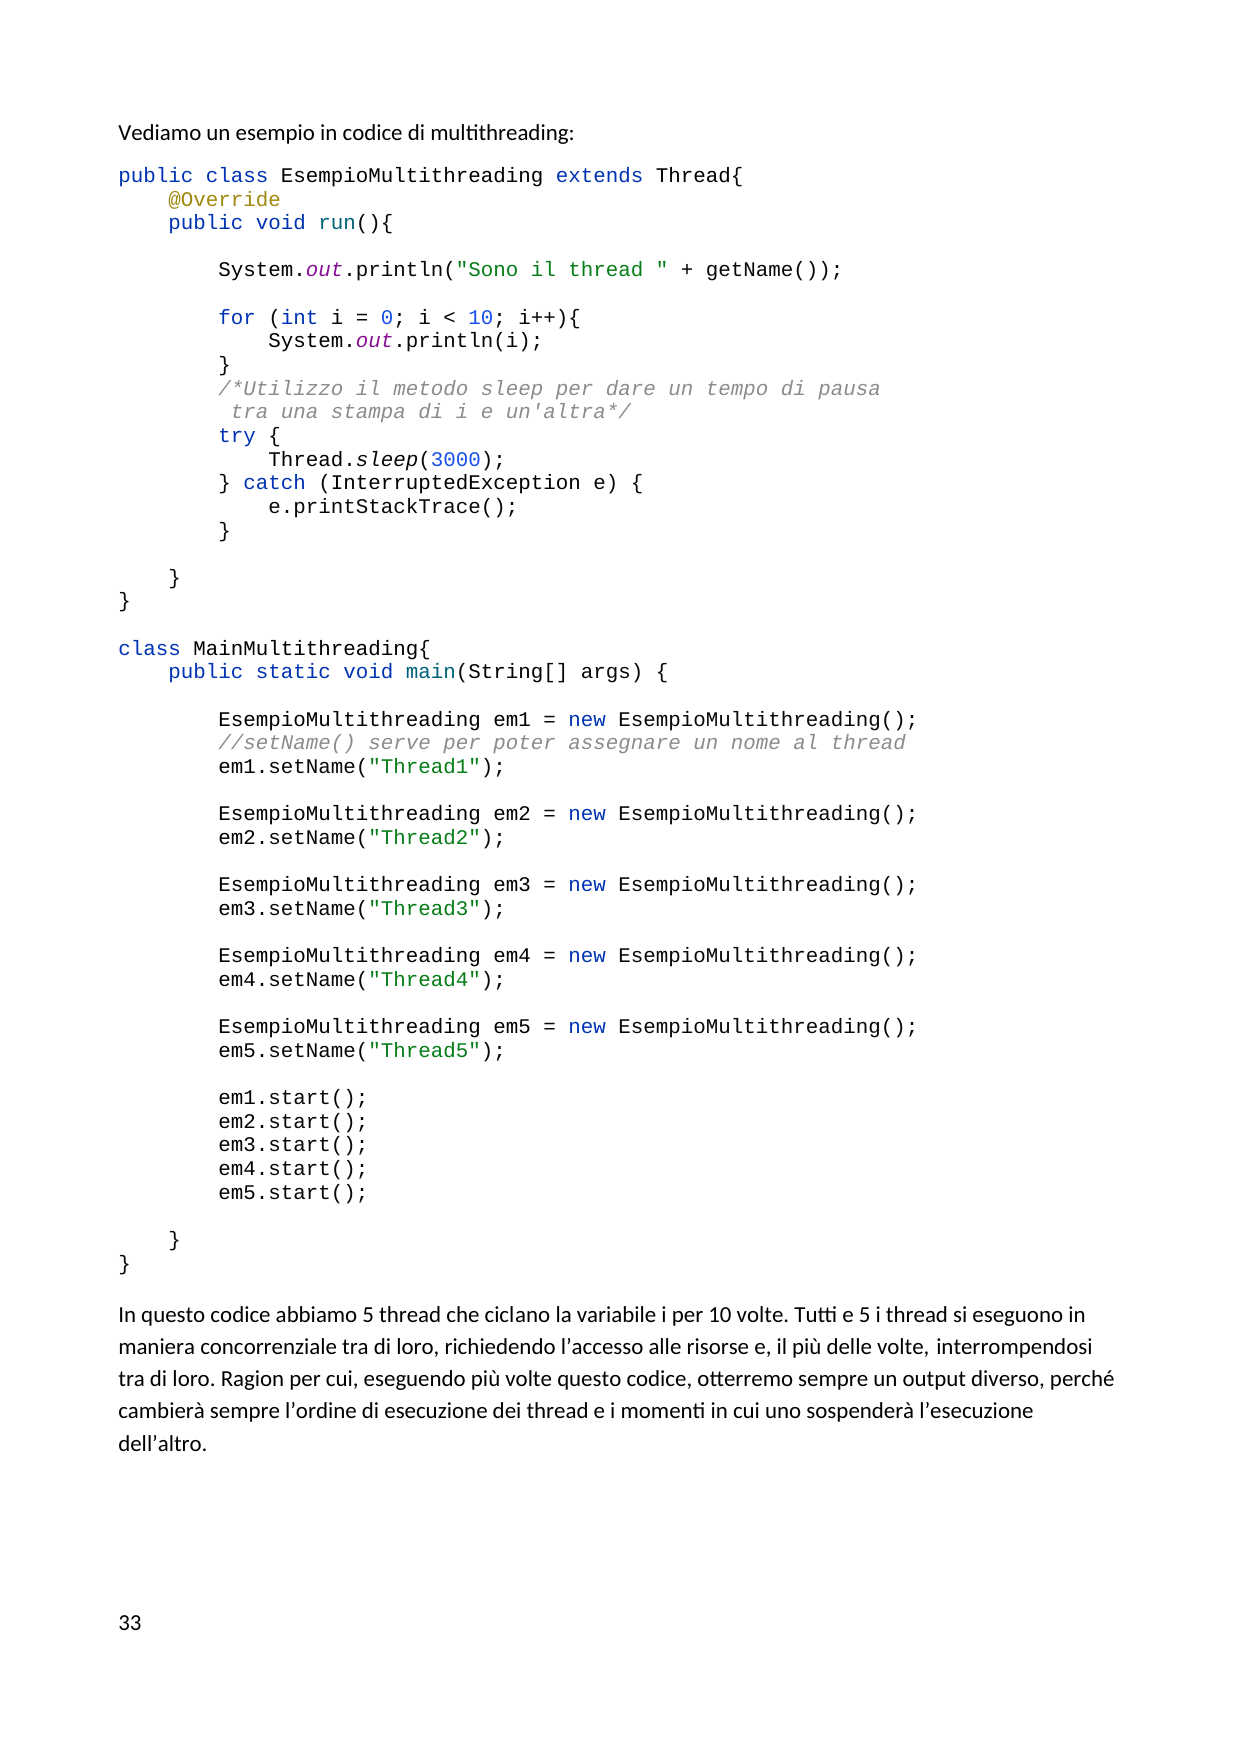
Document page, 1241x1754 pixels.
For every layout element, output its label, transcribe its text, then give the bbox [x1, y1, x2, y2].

text public class EsempioMultithreading extends Thread{ @Override public void run(){ System.out.println("Sono il thread " + getName()); for (int i = 0; i < 10; i++){ System.out.println(i); } /*Utilizzo il metodo sleep per dare un tempo di pausa tra una stampa di i e un'altra*/ try { Thread.sleep(3000); } catch (InterruptedException e) { e.printStackTrace(); } } } class MainMultithreading{ public static void main(String[] args) { EsempioMultithreading em1 = new EsempioMultithreading(); //setName() serve per poter assegnare un nome al thread em1.setName("Thread1"); EsempioMultithreading em2 = new EsempioMultithreading(); em2.setName("Thread2"); EsempioMultithreading em3 = new EsempioMultithreading(); em3.setName("Thread3"); EsempioMultithreading em4 = new EsempioMultithreading(); em4.setName("Thread4"); EsempioMultithreading em5 = new EsempioMultithreading(); em5.setName("Thread5"); em1.start(); em2.start(); em3.start(); em4.start(); em5.start(); } } [118, 165, 1122, 1276]
text In questo codice abbiamo 5 thread che ciclano la variabile i per 10 volte. Tutti e 5 i thread si eseguono in maniera concorrenziale tra di loro, richiedendo l’accesso alle risorse e, il più delle volte, interrompendosi tra di loro. Ragion per cui, eseguendo più volte questo codice, otterremo sempre un output diverso, perché cambierà sempre l’ordine di esecuzione dei thread e i momenti in cui uno sospenderà l’esecuzione dell’altro. [118, 1300, 1122, 1457]
text Vediamo un esempio in codice di multithreading: [118, 118, 1122, 146]
